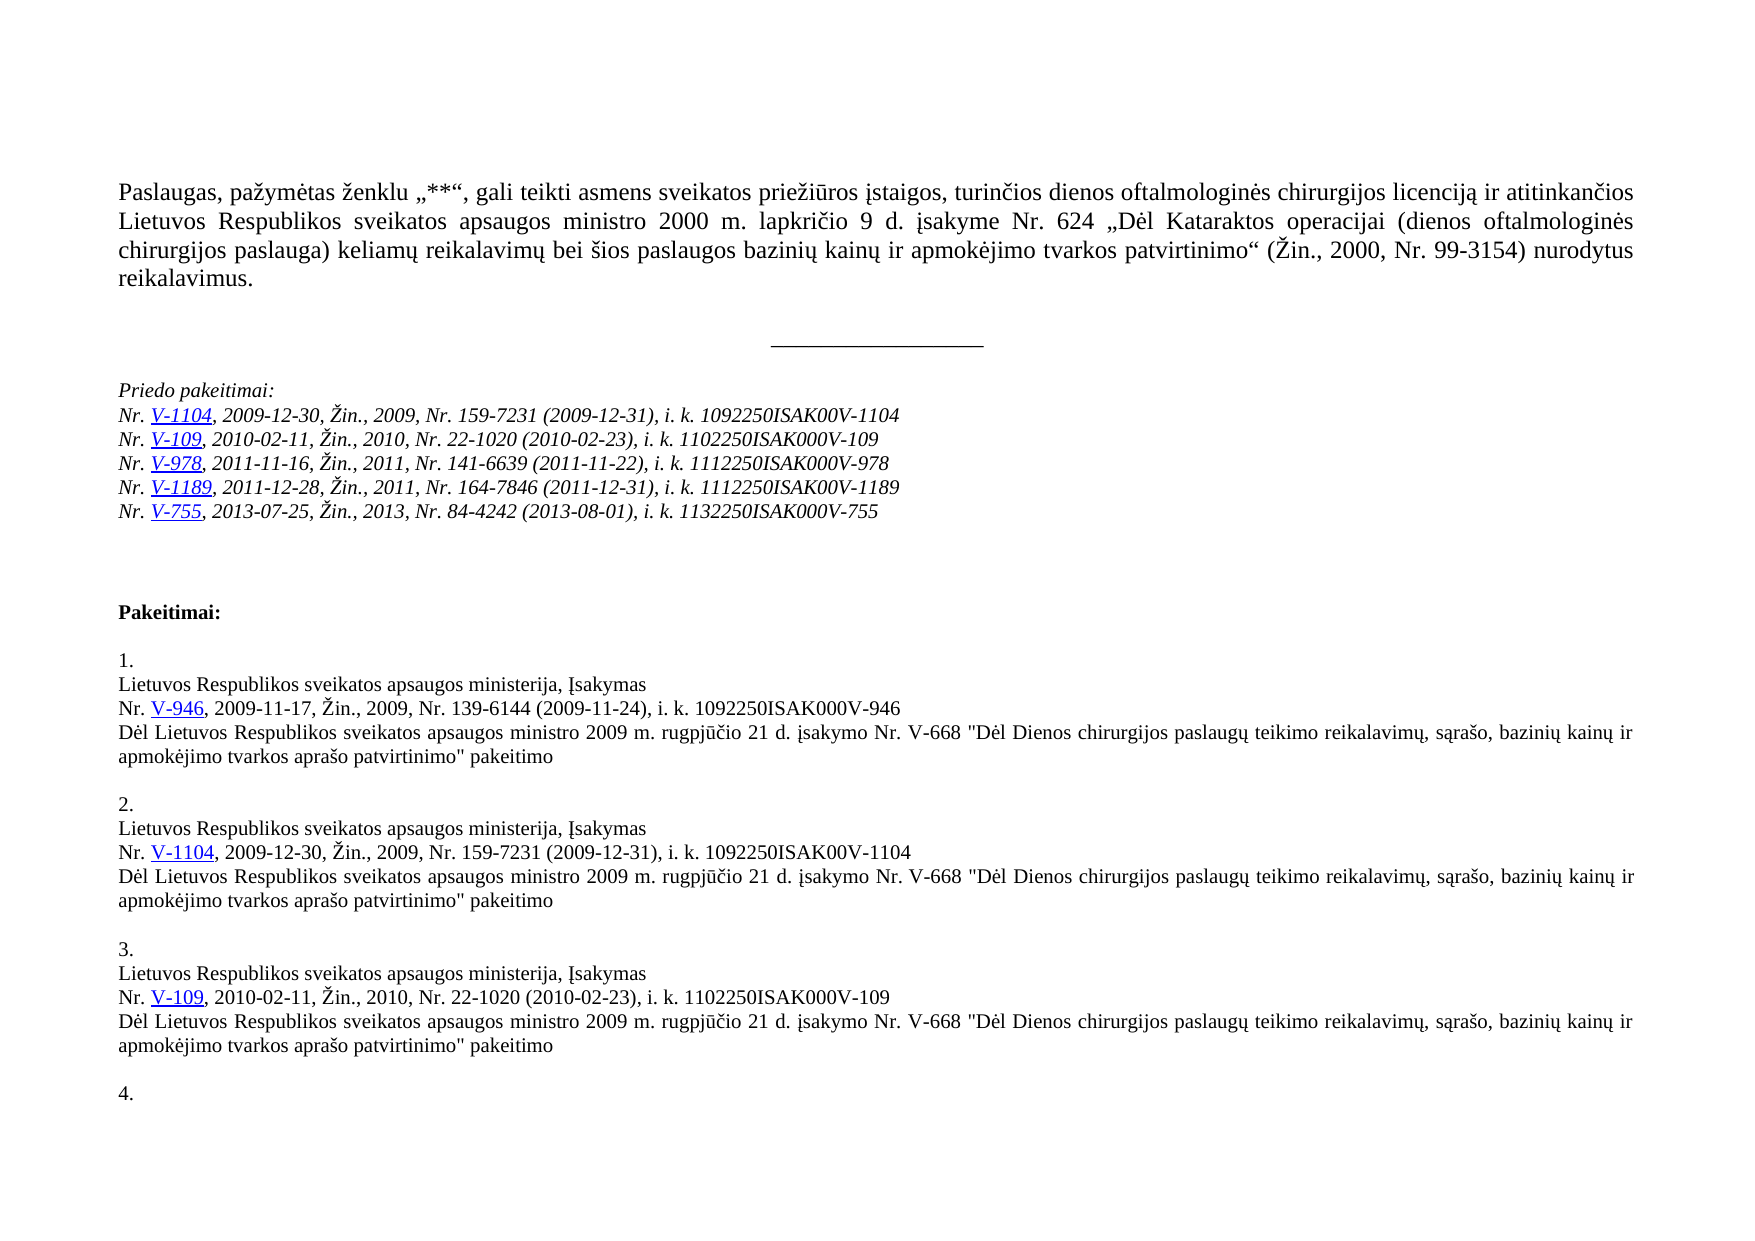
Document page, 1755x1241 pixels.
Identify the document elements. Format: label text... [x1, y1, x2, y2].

text Lietuvos Respublikos sveikatos apsaugos ministerija, Įsakymas [118, 961, 1636, 985]
text Nr. V-1104, 2009-12-30, Žin., 2009, Nr. 159-7231 (2009-12-31), i. k. 1092250ISAK00V-1104 [118, 402, 1636, 427]
text Nr. V-978, 2011-11-16, Žin., 2011, Nr. 141-6639 (2011-11-22), i. k. 1112250ISAK000V-978 [118, 451, 1636, 475]
text Dėl Lietuvos Respublikos sveikatos apsaugos ministro 2009 m. rugpjūčio 21 d. įsakymo Nr. V-668 "Dėl Dienos chirurgijos paslaugų teikimo reikalavimų, sąrašo, bazinių kainų ir apmokėjimo tvarkos aprašo patvirtinimo" pakeitimo [118, 1009, 1636, 1057]
text Paslaugas, pažymėtas ženklu „**“, gali teikti asmens sveikatos priežiūros įstaigos, turinčios dienos oftalmologinės chirurgijos licenciją ir atitinkančios Lietuvos Respublikos sveikatos apsaugos ministro 2000 m. lapkričio 9 d. įsakyme Nr. 624 „Dėl Kataraktos operacijai (dienos oftalmologinės chirurgijos paslauga) keliamų reikalavimų bei šios paslaugos bazinių kainų ir apmokėjimo tvarkos patvirtinimo“ (Žin., 2000, Nr. 99-3154) nurodytus reikalavimus. [118, 177, 1636, 292]
text 4. [118, 1081, 1636, 1105]
text Nr. V-946, 2009-11-17, Žin., 2009, Nr. 139-6144 (2009-11-24), i. k. 1092250ISAK000V-946 [118, 696, 1636, 720]
text Lietuvos Respublikos sveikatos apsaugos ministerija, Įsakymas [118, 816, 1636, 840]
text _________________ [118, 321, 1636, 350]
text Priedo pakeitimai: [118, 378, 1636, 402]
text Nr. V-109, 2010-02-11, Žin., 2010, Nr. 22-1020 (2010-02-23), i. k. 1102250ISAK000V-109 [118, 985, 1636, 1009]
text Dėl Lietuvos Respublikos sveikatos apsaugos ministro 2009 m. rugpjūčio 21 d. įsakymo Nr. V-668 "Dėl Dienos chirurgijos paslaugų teikimo reikalavimų, sąrašo, bazinių kainų ir apmokėjimo tvarkos aprašo patvirtinimo" pakeitimo [118, 864, 1636, 912]
text 1. [118, 648, 1636, 672]
text Lietuvos Respublikos sveikatos apsaugos ministerija, Įsakymas [118, 672, 1636, 696]
text Nr. V-1104, 2009-12-30, Žin., 2009, Nr. 159-7231 (2009-12-31), i. k. 1092250ISAK00V-1104 [118, 840, 1636, 864]
text Nr. V-109, 2010-02-11, Žin., 2010, Nr. 22-1020 (2010-02-23), i. k. 1102250ISAK000V-109 [118, 427, 1636, 451]
text 3. [118, 937, 1636, 961]
text Dėl Lietuvos Respublikos sveikatos apsaugos ministro 2009 m. rugpjūčio 21 d. įsakymo Nr. V-668 "Dėl Dienos chirurgijos paslaugų teikimo reikalavimų, sąrašo, bazinių kainų ir apmokėjimo tvarkos aprašo patvirtinimo" pakeitimo [118, 720, 1636, 768]
text Pakeitimai: [118, 600, 1636, 624]
text Nr. V-1189, 2011-12-28, Žin., 2011, Nr. 164-7846 (2011-12-31), i. k. 1112250ISAK00V-1189 [118, 475, 1636, 499]
text Nr. V-755, 2013-07-25, Žin., 2013, Nr. 84-4242 (2013-08-01), i. k. 1132250ISAK000V-755 [118, 499, 1636, 523]
text 2. [118, 792, 1636, 816]
